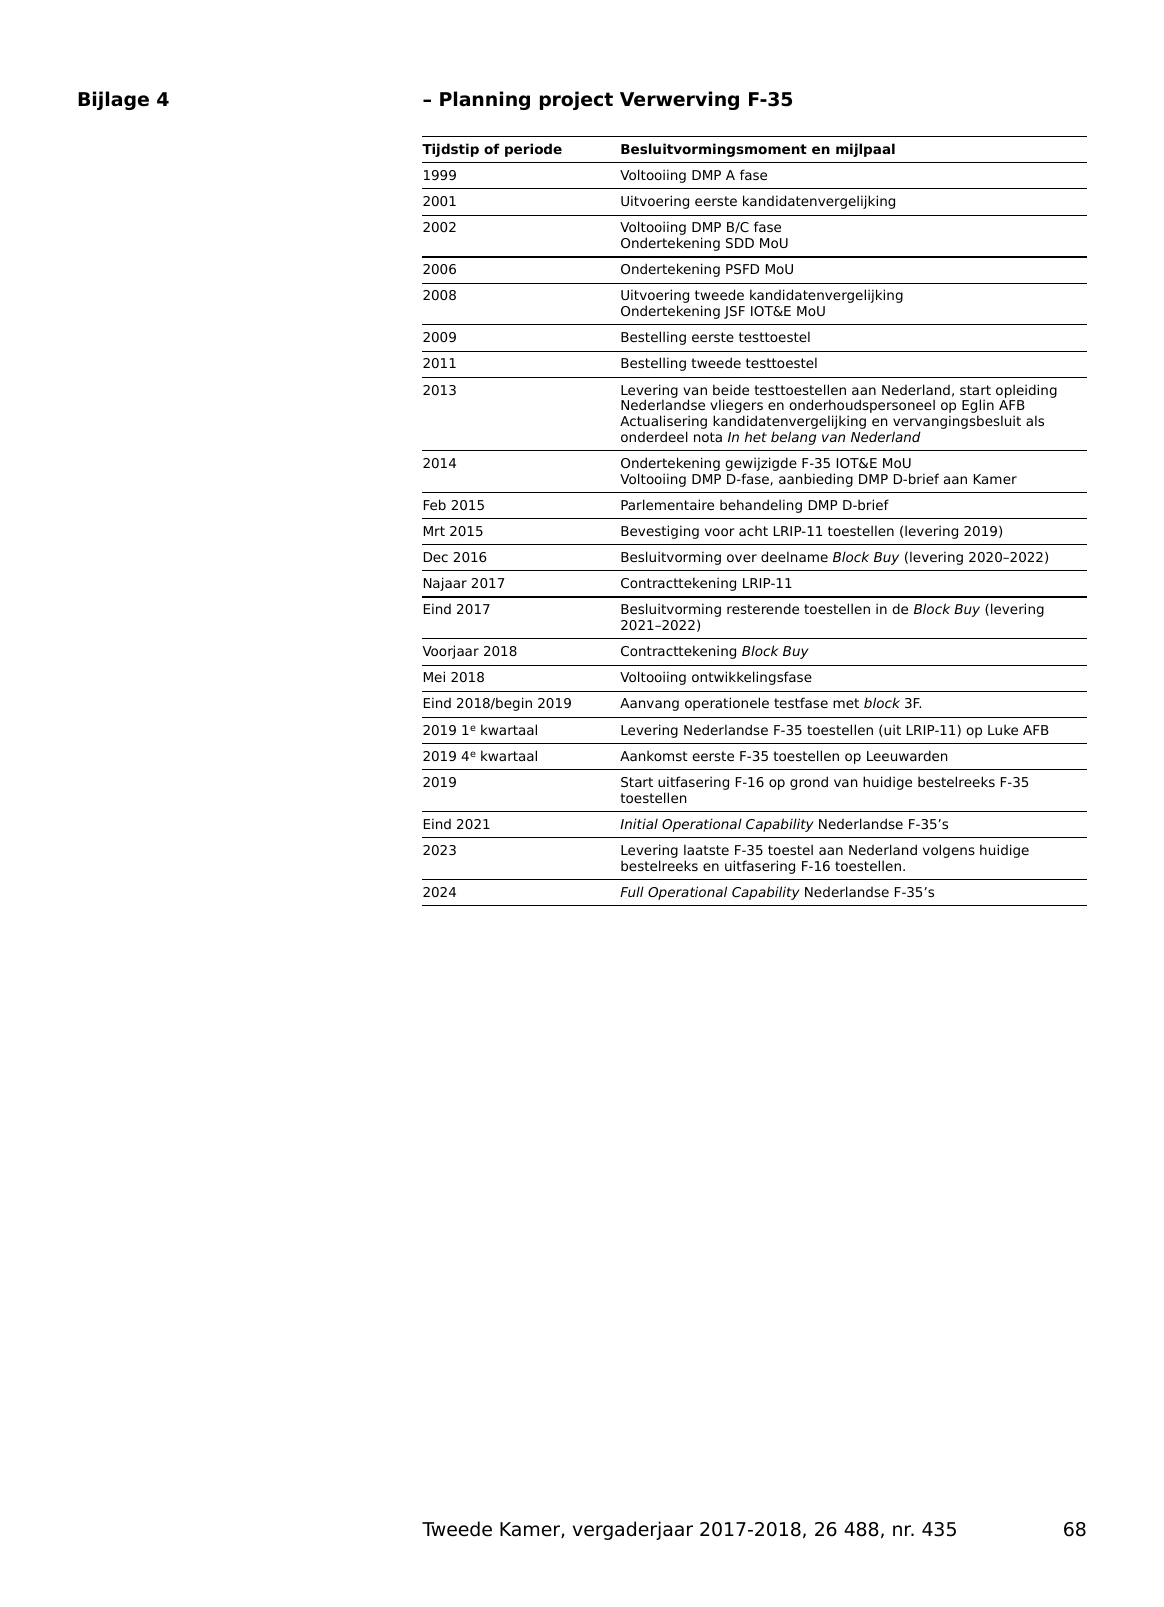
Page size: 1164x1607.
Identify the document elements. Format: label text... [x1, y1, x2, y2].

table_cell Bestelling eerste testtoestel [614, 325, 1087, 351]
table_cell Levering laatste F-35 toestel aan Nederland volgens huidige bestelreeks en uitfasering F-16 toestellen. [614, 838, 1087, 879]
table_cell Initial Operational Capability Nederlandse F-35’s [614, 812, 1087, 837]
table_cell 2006 [422, 258, 614, 282]
table_cell Voltooiing DMP B/C fase Ondertekening SDD MoU [614, 216, 1087, 256]
table_cell 2008 [422, 284, 614, 324]
table_cell Ondertekening PSFD MoU [614, 258, 1087, 282]
table_cell Besluitvorming resterende toestellen in de Block Buy (levering 2021–2022) [614, 598, 1087, 638]
table_cell Dec 2016 [422, 545, 614, 570]
table_cell 2019 4e kwartaal [422, 744, 614, 769]
table_cell Bevestiging voor acht LRIP-11 toestellen (levering 2019) [614, 519, 1087, 544]
table_cell Aanvang operationele testfase met block 3F. [614, 692, 1087, 717]
table_cell Voltooiing ontwikkelingsfase [614, 666, 1087, 691]
table_cell Levering van beide testtoestellen aan Nederland, start opleiding Nederlandse vliegers en onderhoudspersoneel op Eglin AFB Actualisering kandidatenvergelijking en vervangingsbesluit als onderdeel nota In het belang van Nederland [614, 378, 1087, 450]
table_cell Voltooiing DMP A fase [614, 163, 1087, 188]
table_cell Feb 2015 [422, 493, 614, 518]
table_cell Start uitfasering F-16 op grond van huidige bestelreeks F-35 toestellen [614, 770, 1087, 811]
table_cell Mrt 2015 [422, 519, 614, 544]
table_cell 2019 [422, 770, 614, 811]
table_cell Uitvoering tweede kandidatenvergelijking Ondertekening JSF IOT&E MoU [614, 284, 1087, 324]
table_cell Levering Nederlandse F-35 toestellen (uit LRIP-11) op Luke AFB [614, 718, 1087, 743]
table_cell Bestelling tweede testtoestel [614, 352, 1087, 377]
table_cell 2011 [422, 352, 614, 377]
table_cell Najaar 2017 [422, 571, 614, 596]
table_cell 2014 [422, 451, 614, 492]
table_cell 1999 [422, 163, 614, 188]
table_cell Ondertekening gewijzigde F-35 IOT&E MoU Voltooiing DMP D-fase, aanbieding DMP D-brief aan Kamer [614, 451, 1087, 492]
table_cell Contracttekening Block Buy [614, 639, 1087, 664]
table_cell Full Operational Capability Nederlandse F-35’s [614, 880, 1087, 905]
table_cell Parlementaire behandeling DMP D-brief [614, 493, 1087, 518]
table_cell Aankomst eerste F-35 toestellen op Leeuwarden [614, 744, 1087, 769]
table_cell Contracttekening LRIP-11 [614, 571, 1087, 596]
table_cell 2002 [422, 216, 614, 256]
subtitle Bijlage 4 – Planning project Verwerving F-35 [77, 89, 1087, 111]
table_cell 2013 [422, 378, 614, 450]
table_header Besluitvormingsmoment en mijlpaal [614, 137, 1087, 162]
table_cell Besluitvorming over deelname Block Buy (levering 2020–2022) [614, 545, 1087, 570]
table_header Tijdstip of periode [422, 137, 614, 162]
table_cell Mei 2018 [422, 666, 614, 691]
table_cell 2001 [422, 189, 614, 214]
table_cell 2019 1e kwartaal [422, 718, 614, 743]
table_cell 2023 [422, 838, 614, 879]
table_cell Eind 2021 [422, 812, 614, 837]
table_cell 2024 [422, 880, 614, 905]
table_cell 2009 [422, 325, 614, 351]
table_cell Eind 2017 [422, 598, 614, 638]
table_cell Uitvoering eerste kandidatenvergelijking [614, 189, 1087, 214]
table_cell Voorjaar 2018 [422, 639, 614, 664]
table_cell Eind 2018/begin 2019 [422, 692, 614, 717]
